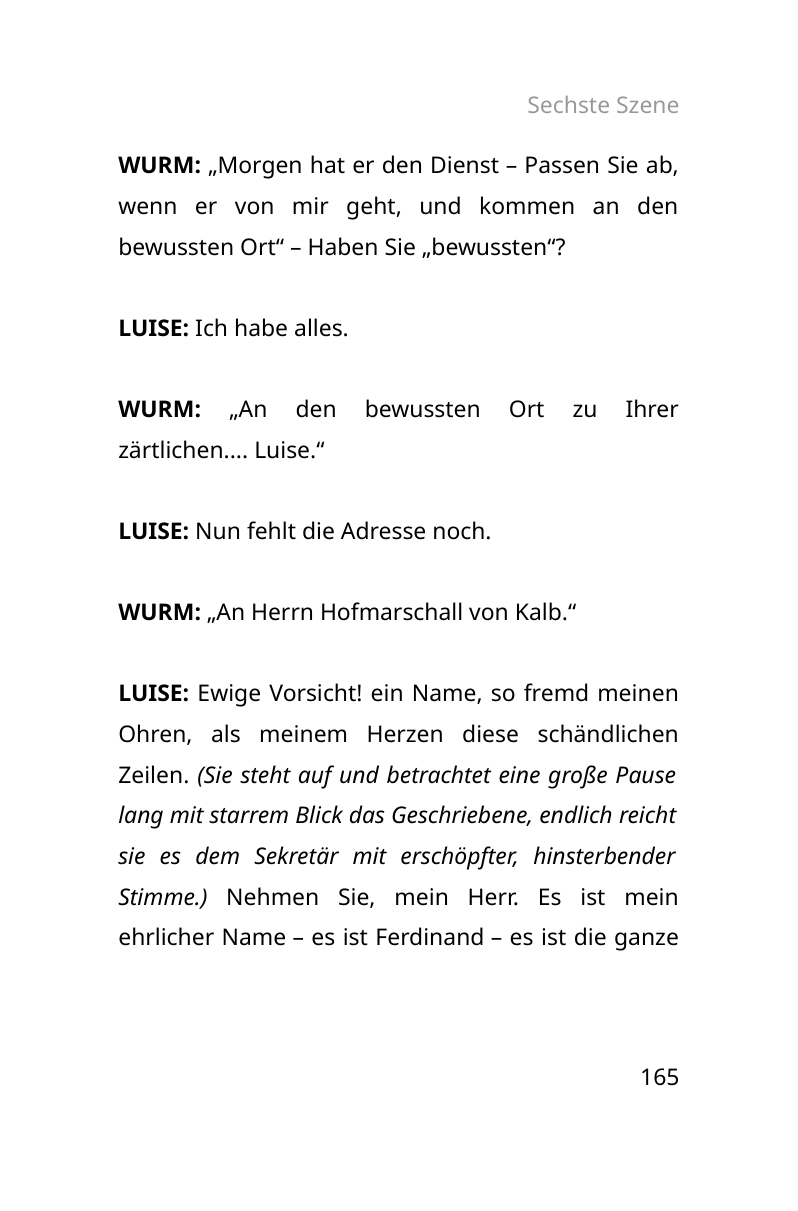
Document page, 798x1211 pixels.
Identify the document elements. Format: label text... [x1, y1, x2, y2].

text LUISE: Nun fehlt die Adresse noch. [118, 486, 679, 546]
text LUISE: Ich habe alles. [118, 283, 679, 343]
text WURM: „An Herrn Hofmarschall von Kalb.“ [118, 567, 679, 627]
text LUISE: Ewige Vorsicht! ein Name, so fremd meinen Ohren, als meinem Herzen diese schändlichen Zeilen. (Sie steht auf und betrachtet eine große Pause lang mit starrem Blick das Geschriebene, endlich reicht sie es dem Sekretär mit erschöpfter, hinsterbender Stimme.) Nehmen Sie, mein Herr. Es ist mein ehrlicher Name – es ist Ferdinand – es ist die ganze [118, 648, 679, 952]
text WURM: „An den bewussten Ort zu Ihrer zärtlichen.... Luise.“ [118, 364, 679, 465]
text WURM: „Morgen hat er den Dienst – Passen Sie ab, wenn er von mir geht, und kommen an den bewussten Ort“ – Haben Sie „bewussten“? [118, 149, 679, 262]
